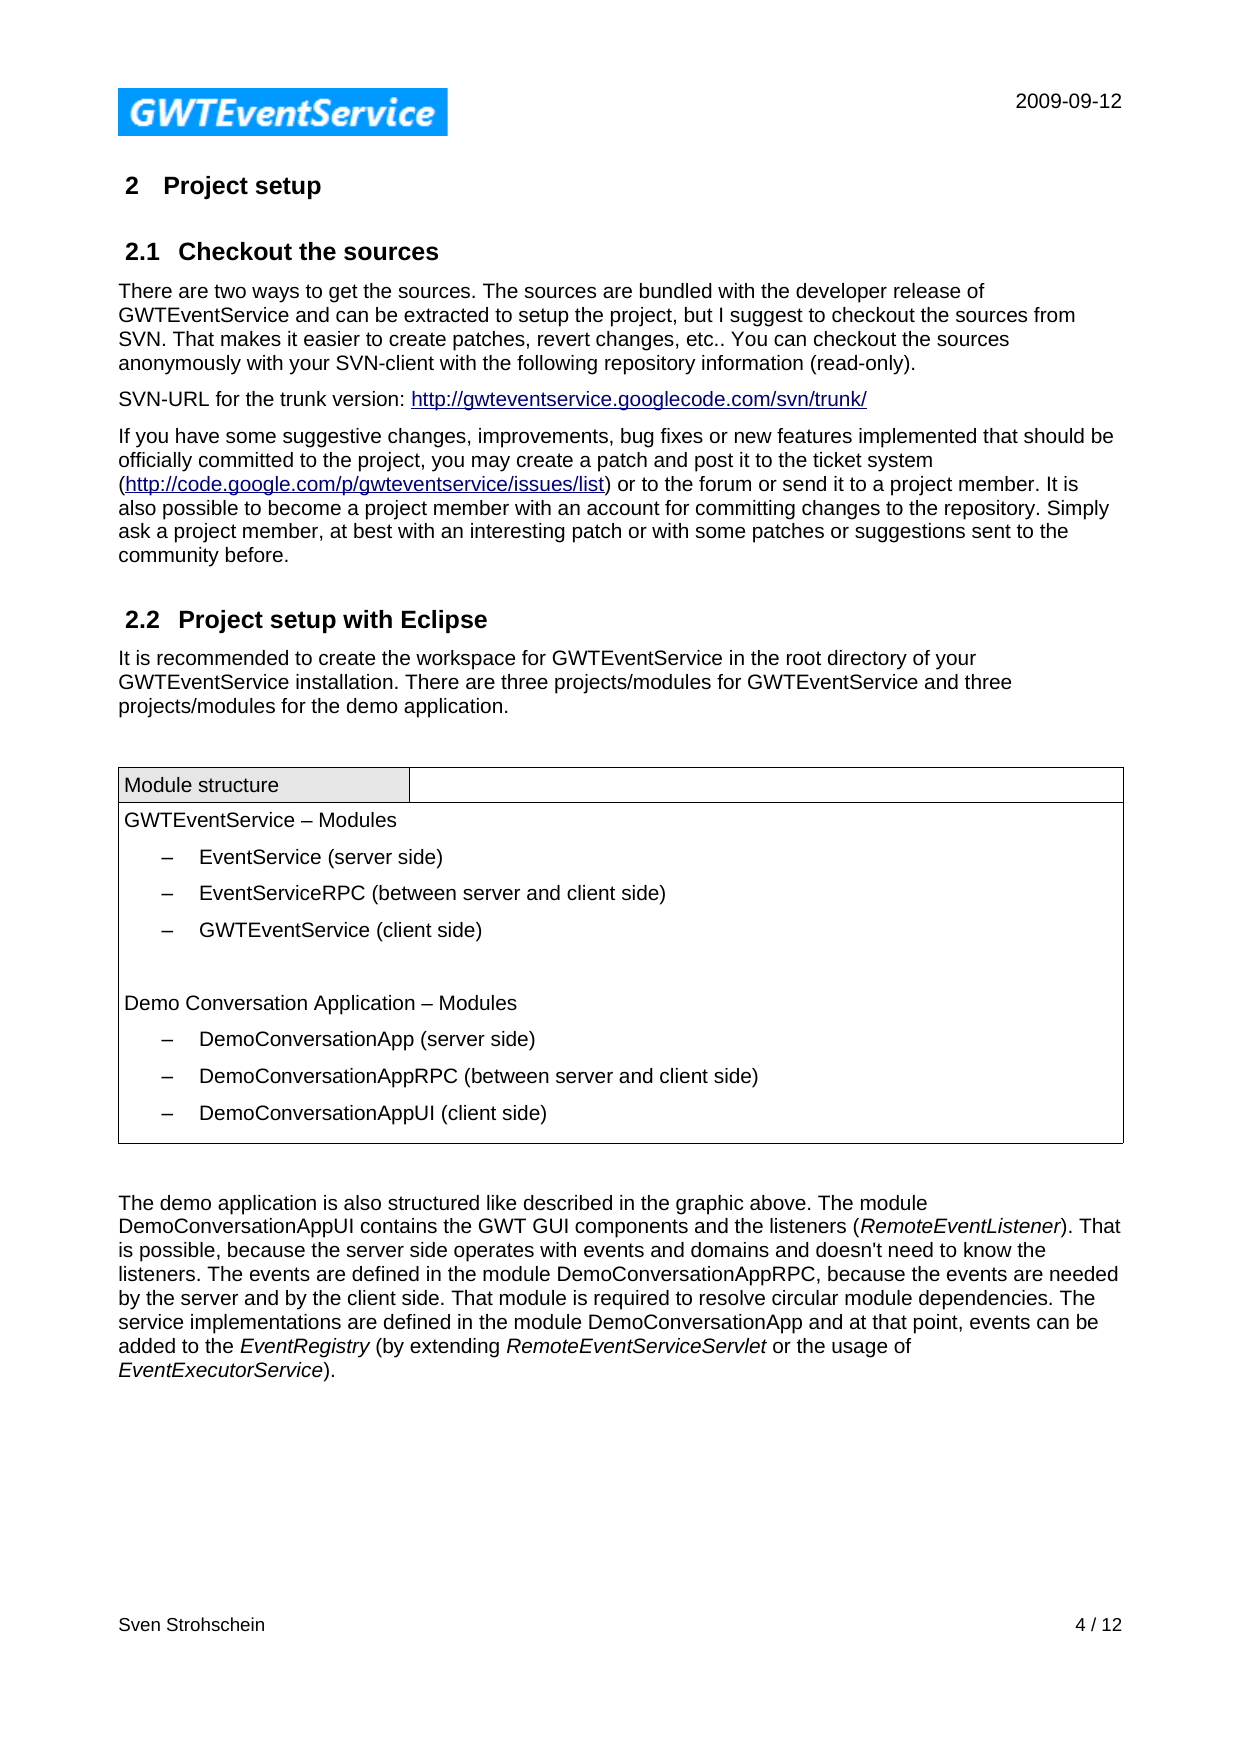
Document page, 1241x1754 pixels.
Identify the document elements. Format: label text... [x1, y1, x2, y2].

picture [118, 88, 448, 136]
subtitle Checkout the sources [118, 237, 1122, 266]
text There are two ways to get the sources. The sources are bundled with the developer release of GWTEventService and can be extracted to setup the project, but I suggest to checkout the sources from SVN. That makes it easier to create patches, revert changes, etc.. You can checkout the sources anonymously with your SVN-client with the following repository information (read-only). [118, 279, 1122, 374]
table_header Module structure [119, 768, 409, 802]
text It is recommended to create the workspace for GWTEventService in the root directory of your GWTEventService installation. There are three projects/modules for GWTEventService and three projects/modules for the demo application. [118, 646, 1122, 718]
subtitle Project setup with Eclipse [118, 605, 1122, 633]
text SVN-URL for the trunk version: http://gwteventservice.googlecode.com/svn/trunk/ [118, 387, 1122, 411]
subtitle Project setup [118, 171, 1122, 200]
table_header [410, 768, 1123, 802]
text If you have some suggestive changes, improvements, bug fixes or new features implemented that should be officially committed to the project, you may create a patch and post it to the ticket system (http://code.google.com/p/gwteventservice/issues/list) or to the forum or send it to a project member. It is also possible to become a project member with an account for committing changes to the repository. Simply ask a project member, at best with an interesting patch or with some patches or suggestions sent to the community before. [118, 423, 1122, 567]
text The demo application is also structured like described in the graphic above. The module DemoConversationAppUI contains the GWT GUI components and the listeners (RemoteEventListener). That is possible, because the server side operates with events and domains and doesn't need to know the listeners. The events are defined in the module DemoConversationAppRPC, because the events are needed by the server and by the client side. That module is required to resolve circular module dependencies. The service implementations are defined in the module DemoConversationApp and at that point, events can be added to the EventRegistry (by extending RemoteEventServiceServlet or the usage of EventExecutorService). [118, 1190, 1122, 1382]
table_cell GWTEventService – Modules EventService (server side) EventServiceRPC (between server and client side) GWTEventService (client side) Demo Conversation Application – Modules DemoConversationApp (server side) DemoConversationAppRPC (between server and client side) DemoConversationAppUI (client side) [119, 803, 1123, 1143]
